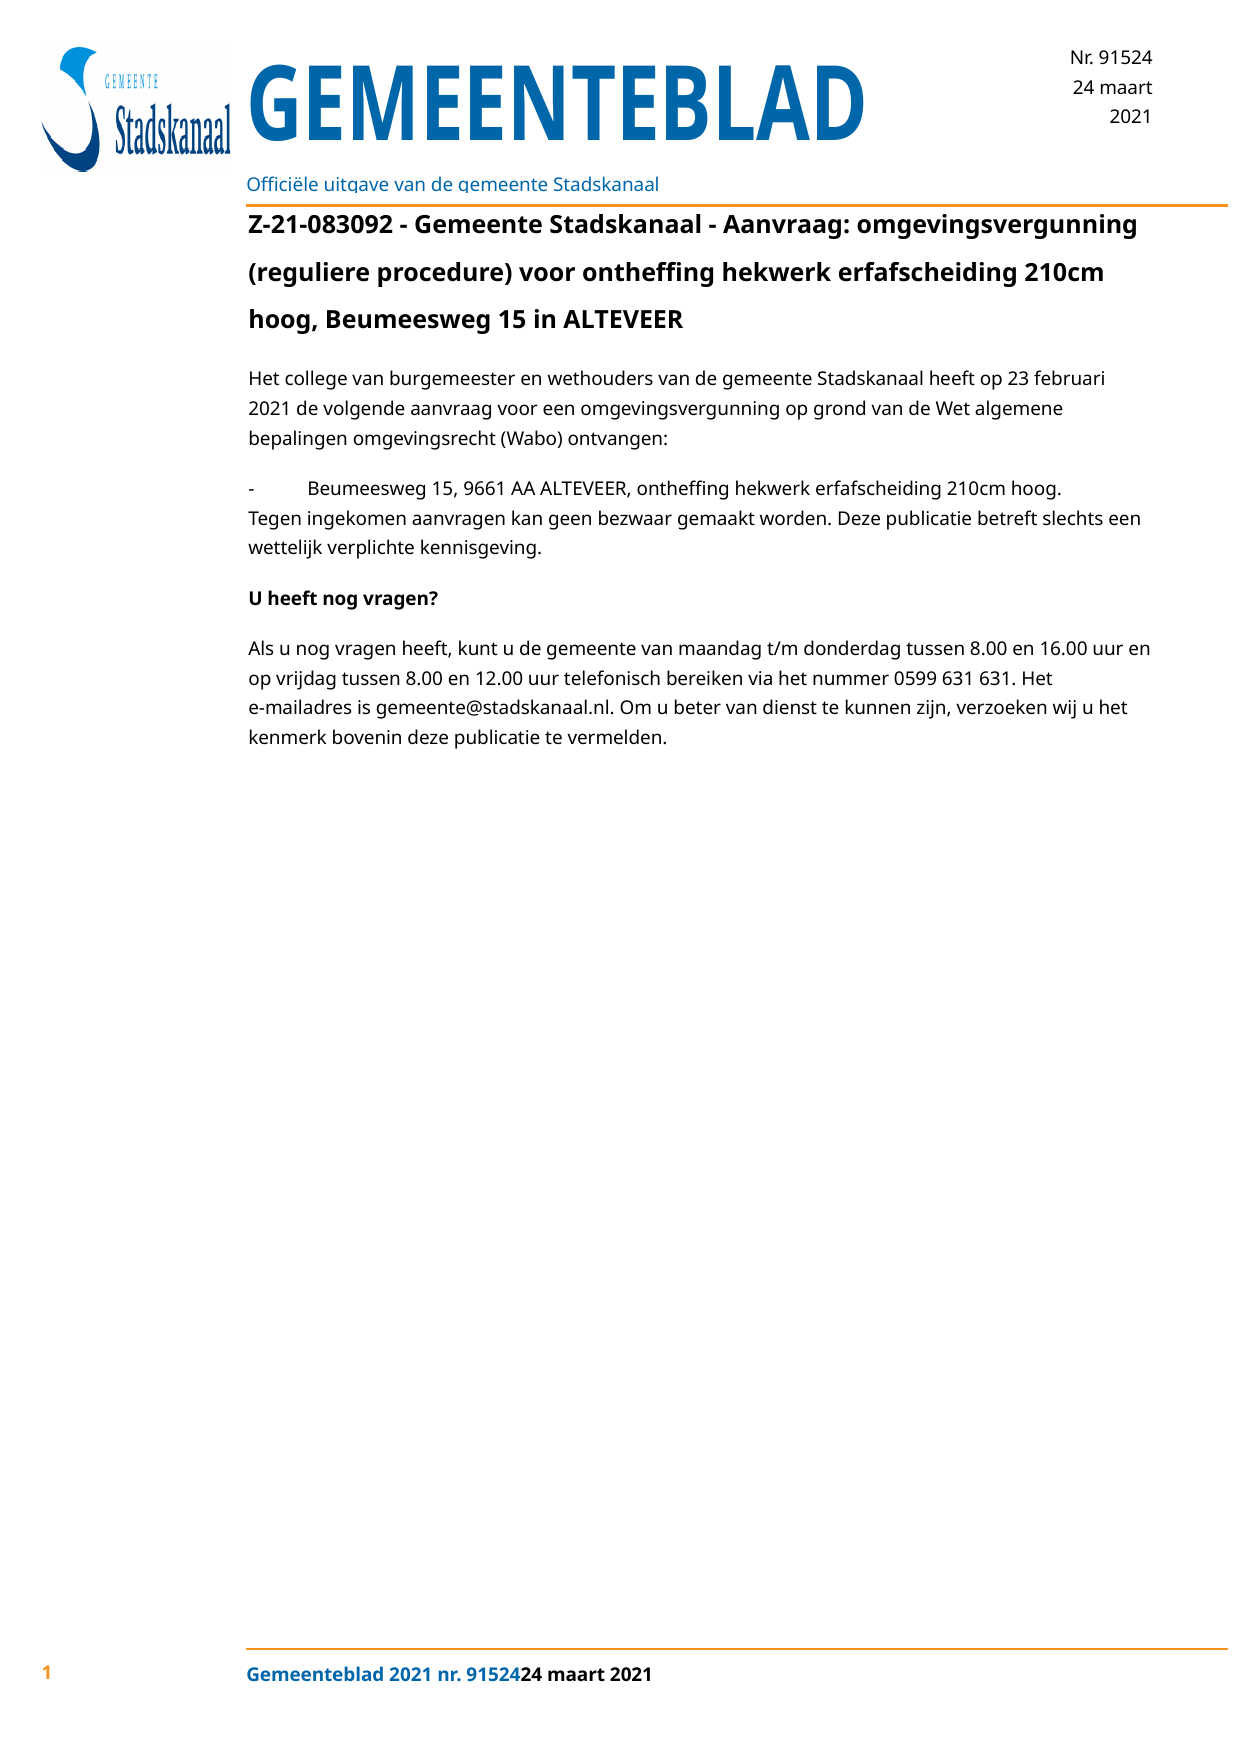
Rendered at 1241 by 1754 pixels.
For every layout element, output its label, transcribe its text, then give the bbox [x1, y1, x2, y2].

list Beumeesweg 15, 9661 AA ALTEVEER, ontheffing hekwerk erfafscheiding 210cm hoog. [248, 475, 1152, 501]
picture [41, 47, 231, 172]
text Tegen ingekomen aanvragen kan geen bezwaar gemaakt worden. Deze publicatie betreft slechts een wettelijk verplichte kennisgeving. [248, 505, 1152, 560]
text Het college van burgemeester en wethouders van de gemeente Stadskanaal heeft op 23 februari 2021 de volgende aanvraag voor een omgevingsvergunning op grond van de Wet algemene bepalingen omgevingsrecht (Wabo) ontvangen: [248, 366, 1152, 450]
text Als u nog vragen heeft, kunt u de gemeente van maandag t/m donderdag tussen 8.00 en 16.00 uur en op vrijdag tussen 8.00 en 12.00 uur telefonisch bereiken via het nummer 0599 631 631. Het e‑mailadres is gemeente@stadskanaal.nl. Om u beter van dienst te kunnen zijn, verzoeken wij u het kenmerk bovenin deze publicatie te vermelden. [248, 635, 1152, 749]
text U heeft nog vragen? [248, 585, 1152, 610]
text Z-21-083092 - Gemeente Stadskanaal - Aanvraag: omgevingsvergunning (reguliere procedure) voor ontheffing hekwerk erfafscheiding 210cm hoog, Beumeesweg 15 in ALTEVEER [248, 207, 1152, 336]
